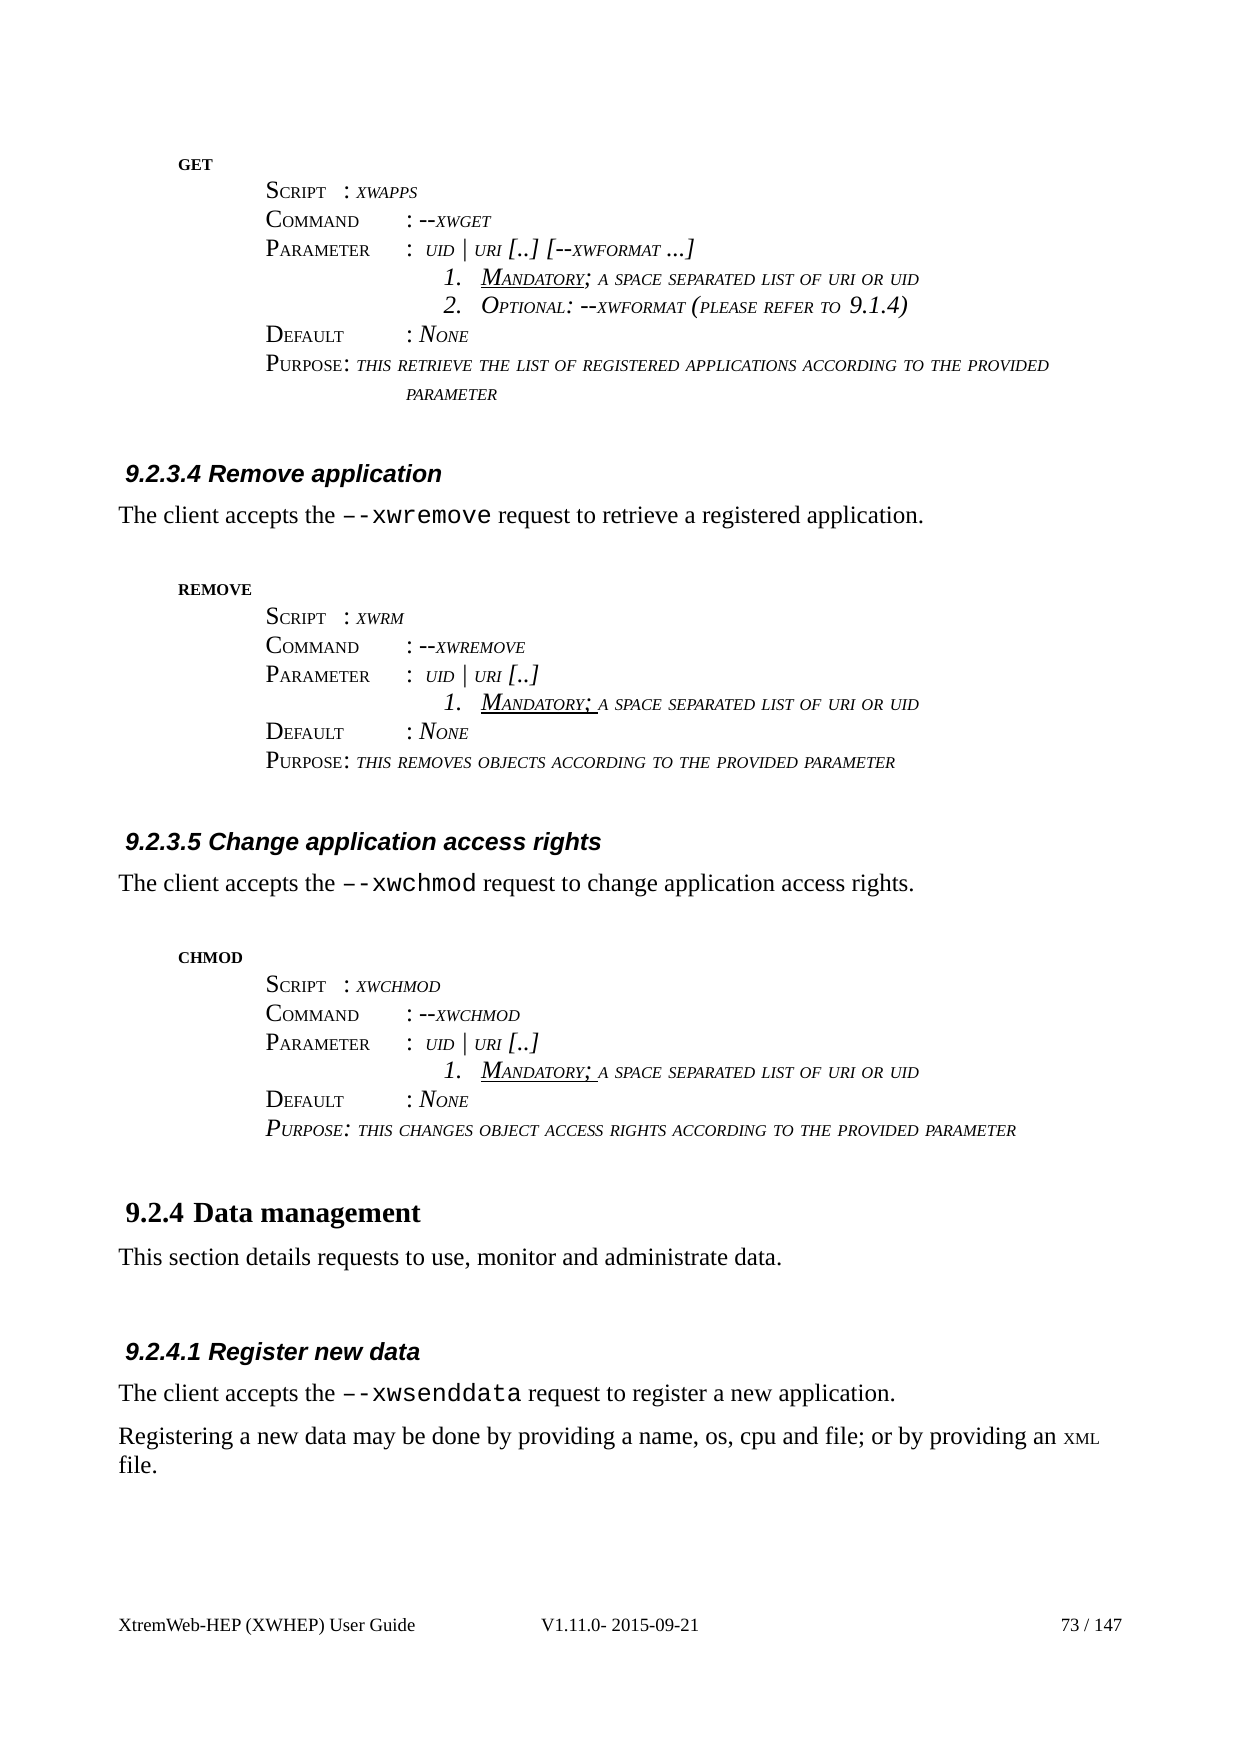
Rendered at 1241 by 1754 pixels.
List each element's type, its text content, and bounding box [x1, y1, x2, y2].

text Script : xwrm [265, 601, 1122, 630]
subtitle Data management [118, 1196, 1122, 1229]
text Command : --xwget [265, 204, 1122, 233]
text Default : None [265, 319, 1122, 348]
text Script : xwapps [265, 176, 1122, 204]
subtitle Change application access rights [118, 827, 1122, 856]
text Registering a new data may be done by providing a name, os, cpu and file; or by providing an xml file. [118, 1421, 1122, 1478]
text get [178, 147, 1122, 176]
text Parameter : uid | uri [..] [265, 1027, 1122, 1056]
text The client accepts the –-xwremove request to retrieve a registered application. [118, 500, 1122, 531]
list Mandatory; a space separated list of uri or uid [443, 1056, 1122, 1084]
list Mandatory; a space separated list of uri or uid [443, 262, 1122, 291]
list Mandatory; a space separated list of uri or uid [443, 687, 1122, 716]
text remove [178, 572, 1122, 601]
text Command : --xwchmod [265, 998, 1122, 1027]
text Purpose : this changes object access rights according to the provided parameter [265, 1113, 1122, 1142]
text The client accepts the –-xwsenddata request to register a new application. [118, 1378, 1122, 1408]
subtitle Register new data [118, 1337, 1122, 1365]
text Default : None [265, 1084, 1122, 1113]
text chmod [178, 941, 1122, 969]
text Parameter : uid | uri [..] [--xwformat ...] [265, 233, 1122, 262]
text Purpose : this retrieve the list of registered applications according to the provided parameter [265, 348, 1122, 406]
subtitle Remove application [118, 459, 1122, 488]
text Purpose : this removes objects according to the provided parameter [265, 745, 1122, 774]
text Parameter : uid | uri [..] [265, 659, 1122, 687]
text Command : --xwremove [265, 630, 1122, 659]
list Optional: --xwformat (please refer to 9.1.4) [443, 291, 1122, 319]
text Script : xwchmod [265, 969, 1122, 998]
text The client accepts the –-xwchmod request to change application access rights. [118, 868, 1122, 899]
text Default : None [265, 716, 1122, 745]
text This section details requests to use, monitor and administrate data. [118, 1242, 1122, 1270]
